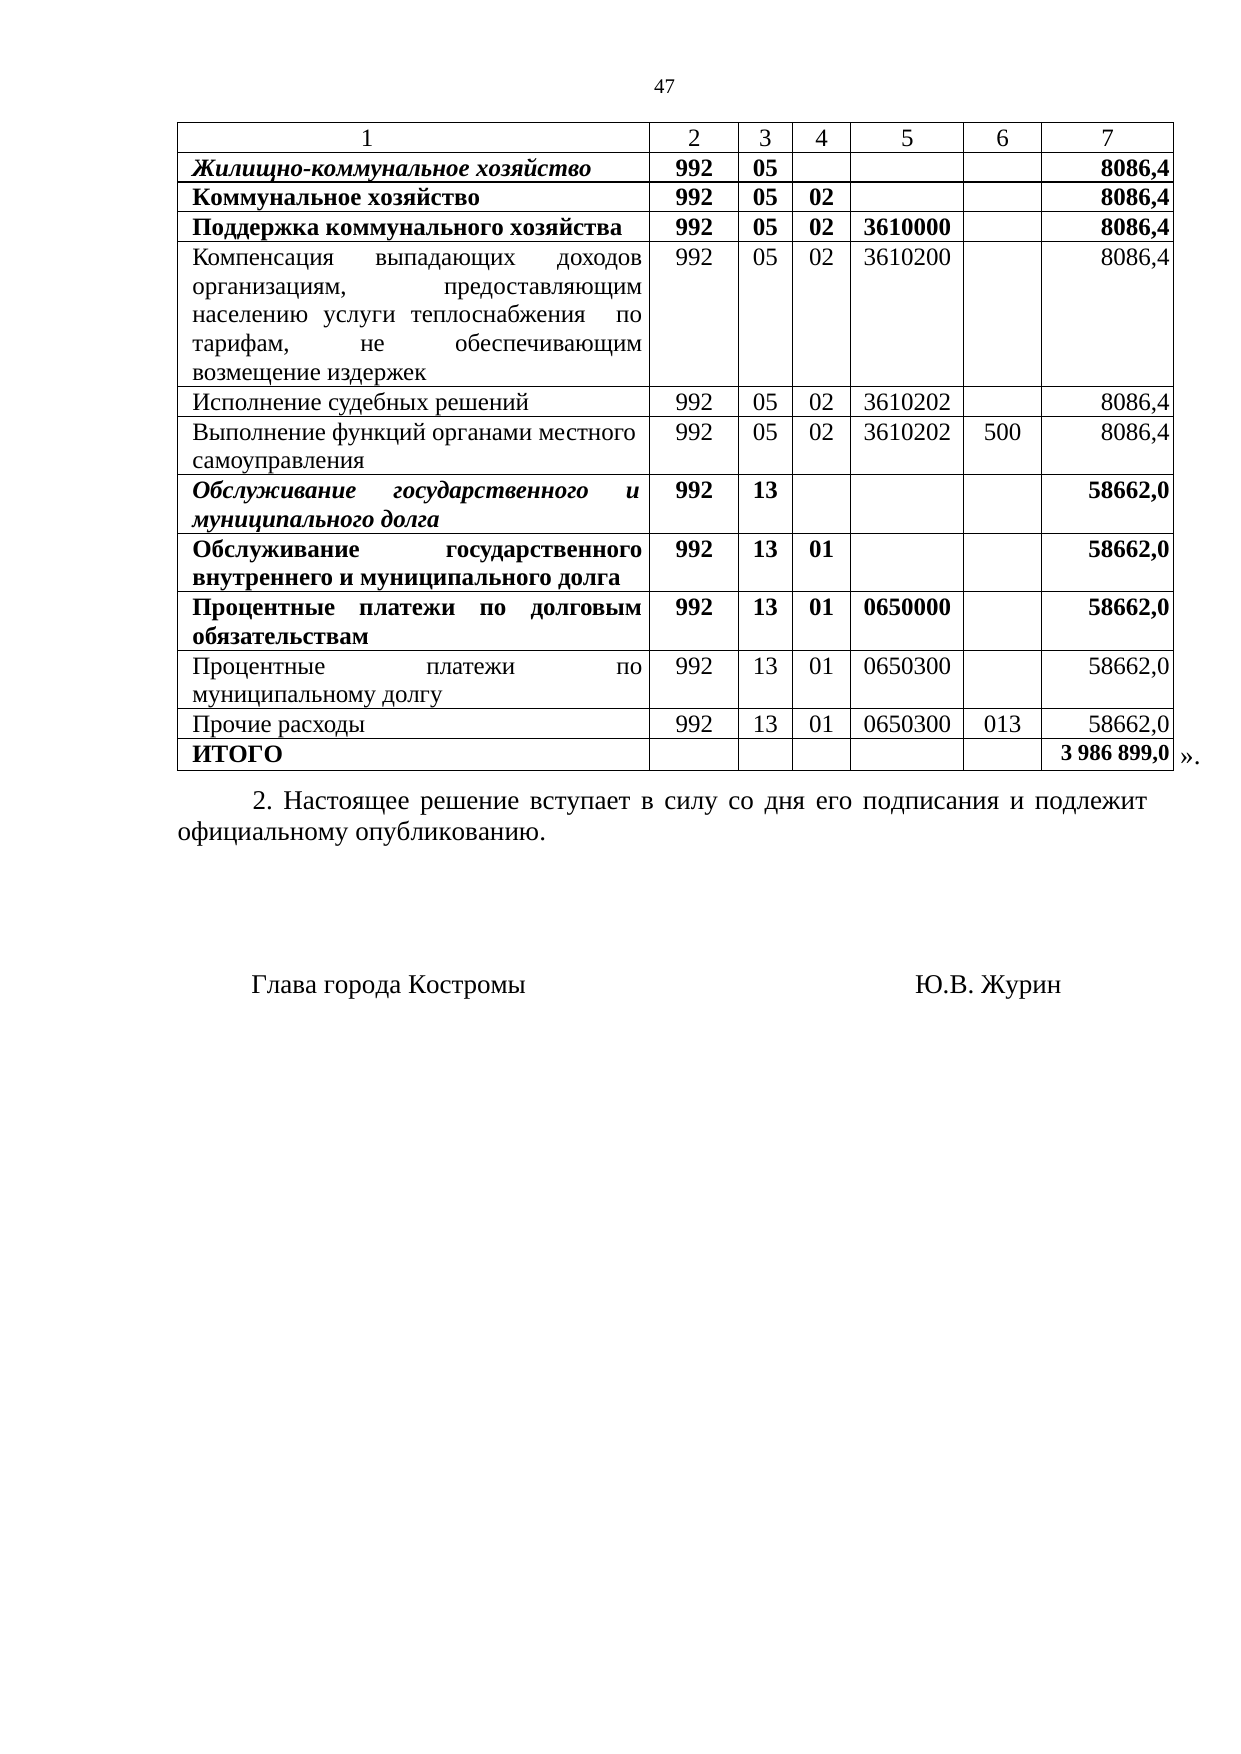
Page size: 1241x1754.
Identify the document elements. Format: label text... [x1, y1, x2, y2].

table_cell 992 [650, 475, 738, 533]
table_cell Процентные платежи по муниципальному долгу [178, 651, 649, 708]
table_cell 992 [650, 709, 738, 738]
table_cell [1174, 152, 1211, 181]
table_cell [1174, 708, 1211, 738]
table_cell 3610202 [851, 417, 963, 474]
table_cell [793, 153, 850, 181]
table_cell 992 [650, 212, 738, 241]
table_cell 01 [793, 709, 850, 738]
table_cell 05 [739, 183, 792, 211]
table_cell Жилищно-коммунальное хозяйство [178, 153, 649, 181]
table_cell 13 [739, 534, 792, 591]
table_cell 3 986 899,0 [1042, 739, 1173, 770]
table_cell [964, 242, 1041, 386]
table_header [1174, 122, 1211, 152]
table_cell [964, 183, 1041, 211]
table_cell 13 [739, 475, 792, 533]
table_cell [1174, 386, 1211, 416]
table_cell Процентные платежи по долговым обязательствам [178, 592, 649, 650]
table_cell 58662,0 [1042, 592, 1173, 650]
table_cell [1174, 211, 1211, 241]
table_cell [964, 475, 1041, 533]
table_cell [851, 475, 963, 533]
table_cell Выполнение функций органами местного самоуправления [178, 417, 649, 474]
table_cell 58662,0 [1042, 709, 1173, 738]
table_cell [1174, 181, 1211, 211]
table_cell 3610200 [851, 242, 963, 386]
table_cell [964, 651, 1041, 708]
table_cell 8086,4 [1042, 417, 1173, 474]
table_cell [964, 387, 1041, 416]
table_header 6 [964, 123, 1041, 152]
table_cell 8086,4 [1042, 387, 1173, 416]
table_header 7 [1042, 123, 1173, 152]
table_cell 8086,4 [1042, 212, 1173, 241]
table_cell 992 [650, 651, 738, 708]
table_cell 992 [650, 387, 738, 416]
table_cell Коммунальное хозяйство [178, 183, 649, 211]
table_cell ». [1174, 738, 1211, 770]
table_cell 992 [650, 417, 738, 474]
table_cell Поддержка коммунального хозяйства [178, 212, 649, 241]
table_cell [851, 153, 963, 181]
table_cell 3610000 [851, 212, 963, 241]
table_cell 02 [793, 242, 850, 386]
table_cell 0650300 [851, 651, 963, 708]
table_header 3 [739, 123, 792, 152]
table_cell 05 [739, 242, 792, 386]
table_cell [964, 212, 1041, 241]
table_cell 13 [739, 592, 792, 650]
table_cell 05 [739, 212, 792, 241]
table_cell 13 [739, 651, 792, 708]
table_cell 8086,4 [1042, 183, 1173, 211]
table_cell [851, 183, 963, 211]
table_cell 0650300 [851, 709, 963, 738]
table_cell 05 [739, 153, 792, 181]
table_header 2 [650, 123, 738, 152]
table_cell 58662,0 [1042, 534, 1173, 591]
table_cell [964, 739, 1041, 770]
table_cell 13 [739, 709, 792, 738]
table_cell [1174, 474, 1211, 533]
text Глава города Костромы Ю.В. Журин [177, 968, 1152, 999]
table_cell 58662,0 [1042, 651, 1173, 708]
table_cell [851, 534, 963, 591]
table_cell 01 [793, 592, 850, 650]
table_header 1 [178, 123, 649, 152]
table_cell 02 [793, 417, 850, 474]
table_cell [851, 739, 963, 770]
table_cell [1174, 650, 1211, 708]
table_cell Прочие расходы [178, 709, 649, 738]
text 2. Настоящее решение вступает в силу со дня его подписания и подлежит официальному опубликованию. [177, 784, 1148, 846]
table_cell [1174, 241, 1211, 386]
table_cell 05 [739, 417, 792, 474]
table_cell Обслуживание государственного внутреннего и муниципального долга [178, 534, 649, 591]
table_cell 500 [964, 417, 1041, 474]
table_header 4 [793, 123, 850, 152]
table_cell 02 [793, 183, 850, 211]
table_cell 05 [739, 387, 792, 416]
table_cell 992 [650, 153, 738, 181]
table_cell ИТОГО [178, 739, 649, 770]
table_cell 8086,4 [1042, 242, 1173, 386]
table_cell [1174, 416, 1211, 474]
table_cell 992 [650, 534, 738, 591]
table_cell [793, 475, 850, 533]
table_cell 992 [650, 592, 738, 650]
table_cell 013 [964, 709, 1041, 738]
table_cell 992 [650, 183, 738, 211]
table_cell 01 [793, 651, 850, 708]
table_cell 3610202 [851, 387, 963, 416]
table_header 5 [851, 123, 963, 152]
table_cell [1174, 591, 1211, 650]
table_cell [793, 739, 850, 770]
table_cell [650, 739, 738, 770]
table_cell 8086,4 [1042, 153, 1173, 181]
table_cell 01 [793, 534, 850, 591]
table_cell 0650000 [851, 592, 963, 650]
table_cell [964, 592, 1041, 650]
table_cell Компенсация выпадающих доходов организациям, предоставляющим населению услуги теплоснабжения по тарифам, не обеспечивающим возмещение издержек [178, 242, 649, 386]
table_cell [1174, 533, 1211, 591]
table_cell 58662,0 [1042, 475, 1173, 533]
table_cell [964, 534, 1041, 591]
table_cell 992 [650, 242, 738, 386]
table_cell Исполнение судебных решений [178, 387, 649, 416]
table_cell Обслуживание государственного и муниципального долга [178, 475, 649, 533]
table_cell [964, 153, 1041, 181]
table_cell 02 [793, 212, 850, 241]
table_cell [739, 739, 792, 770]
table_cell 02 [793, 387, 850, 416]
